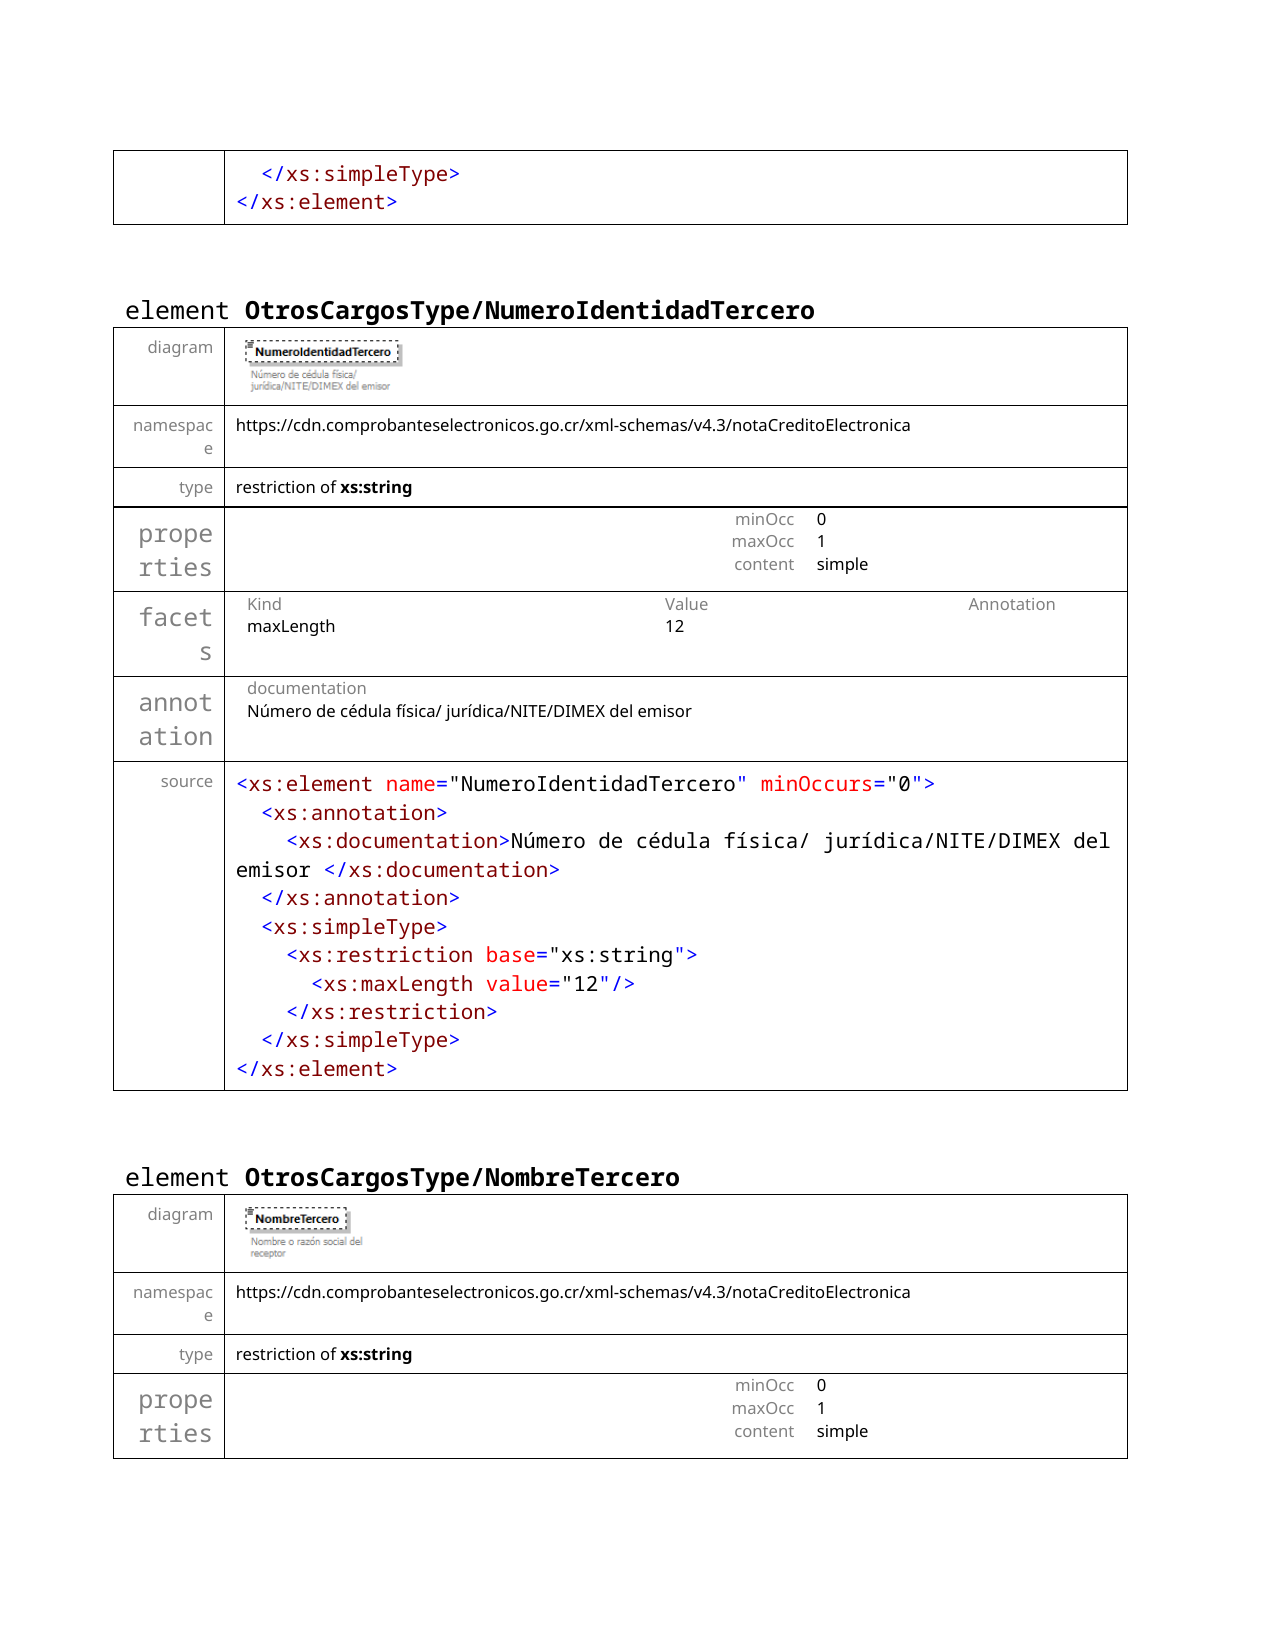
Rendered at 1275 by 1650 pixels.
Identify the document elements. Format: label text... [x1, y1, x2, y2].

table_header Value [654, 592, 957, 615]
table_cell 12 [654, 615, 957, 638]
table_cell source [114, 762, 224, 1090]
table_cell https://cdn.comprobanteselectronicos.go.cr/xml-schemas/v4.3/notaCreditoElectronica [225, 1273, 1127, 1334]
table_cell properties [114, 1374, 224, 1458]
table_cell facets [114, 592, 224, 676]
table_cell content [236, 553, 805, 576]
table_cell [225, 1374, 1127, 1458]
table_header 0 [805, 508, 1127, 530]
table_cell </xs:simpleType> </xs:element> [225, 151, 1127, 223]
table_header minOcc [236, 1374, 805, 1397]
table_header Kind [236, 592, 654, 615]
text element OtrosCargosType/NumeroIdentidadTercero [125, 293, 1150, 327]
table_cell Número de cédula física/ jurídica/NITE/DIMEX del emisor [236, 700, 1127, 722]
table_cell properties [114, 508, 224, 591]
table_cell annotation [114, 677, 224, 761]
table_header 0 [805, 1374, 1127, 1397]
text element OtrosCargosType/NombreTercero [125, 1159, 1150, 1193]
table_header [225, 1195, 1127, 1272]
table_cell restriction of xs:string [225, 468, 1127, 506]
table_cell type [114, 1335, 224, 1373]
table_cell <xs:element name="NumeroIdentidadTercero" minOccurs="0"> <xs:annotation> <xs:documentation>Número de cédula física/ jurídica/NITE/DIMEX del emisor </xs:documentation> </xs:annotation> <xs:simpleType> <xs:restriction base="xs:string"> <xs:maxLength value="12"/> </xs:restriction> </xs:simpleType> </xs:element> [225, 762, 1127, 1090]
table_cell https://cdn.comprobanteselectronicos.go.cr/xml-schemas/v4.3/notaCreditoElectronica [225, 406, 1127, 467]
table_cell maxOcc [236, 530, 805, 553]
table_cell type [114, 468, 224, 506]
table_cell [225, 592, 1127, 676]
table_header minOcc [236, 508, 805, 530]
table_cell [225, 677, 1127, 761]
table_cell namespace [114, 1273, 224, 1334]
table_cell maxOcc [236, 1397, 805, 1419]
table_cell [225, 508, 1127, 591]
table_header Annotation [957, 592, 1127, 615]
table_cell simple [805, 553, 1127, 576]
picture [235, 335, 413, 397]
table_cell 1 [805, 1397, 1127, 1419]
table_header documentation [236, 677, 1127, 700]
table_cell simple [805, 1420, 1127, 1442]
table_cell [114, 151, 224, 223]
table_header [225, 328, 1127, 405]
table_header diagram [114, 1195, 224, 1272]
table_cell content [236, 1420, 805, 1442]
table_cell [957, 615, 1127, 638]
table_header diagram [114, 328, 224, 405]
picture [235, 1202, 375, 1264]
table_cell maxLength [236, 615, 654, 638]
table_cell namespace [114, 406, 224, 467]
table_cell 1 [805, 530, 1127, 553]
table_cell restriction of xs:string [225, 1335, 1127, 1373]
